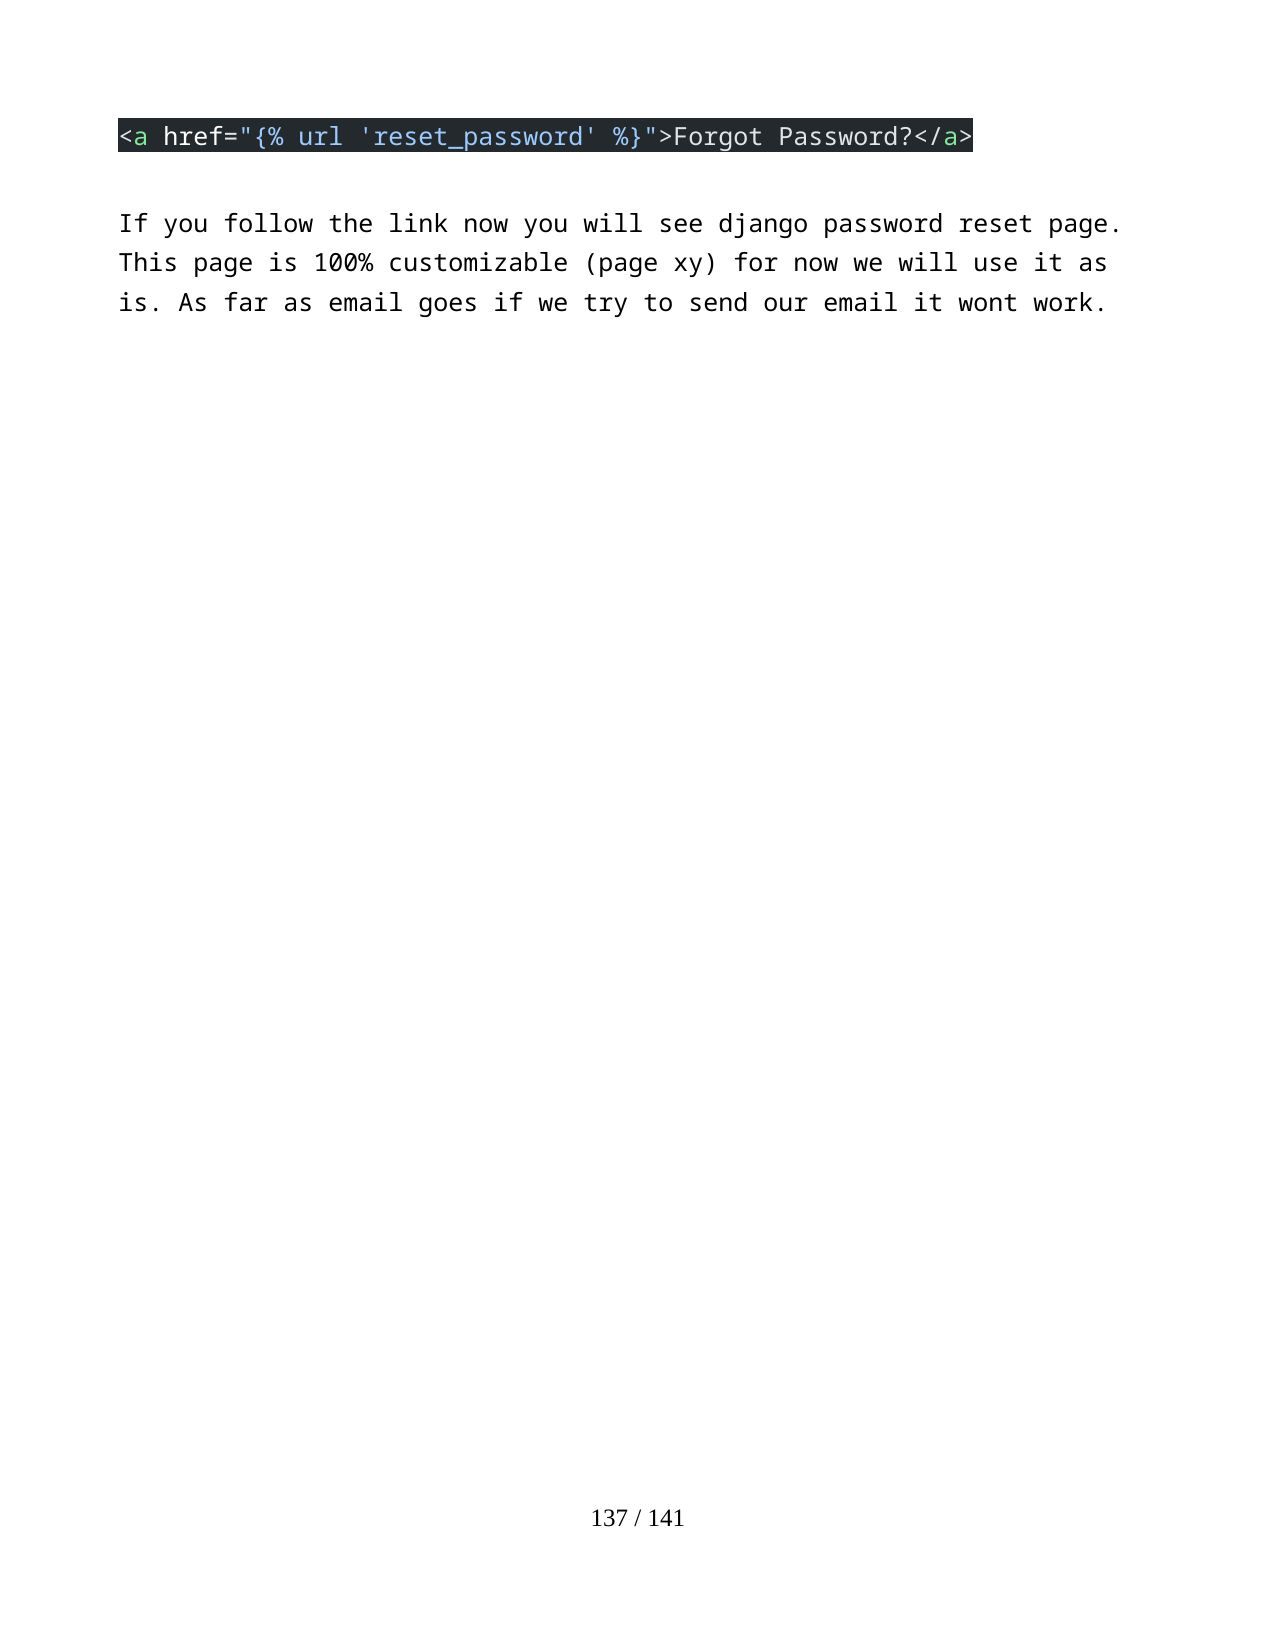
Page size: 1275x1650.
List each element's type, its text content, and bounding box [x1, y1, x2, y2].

text <a href="{% url 'reset_password' %}">Forgot Password?</a> [118, 118, 1157, 152]
text If you follow the link now you will see django password reset page. This page is 100% customizable (page xy) for now we will use it as is. As far as email goes if we try to send our email it wont work. [118, 206, 1157, 318]
